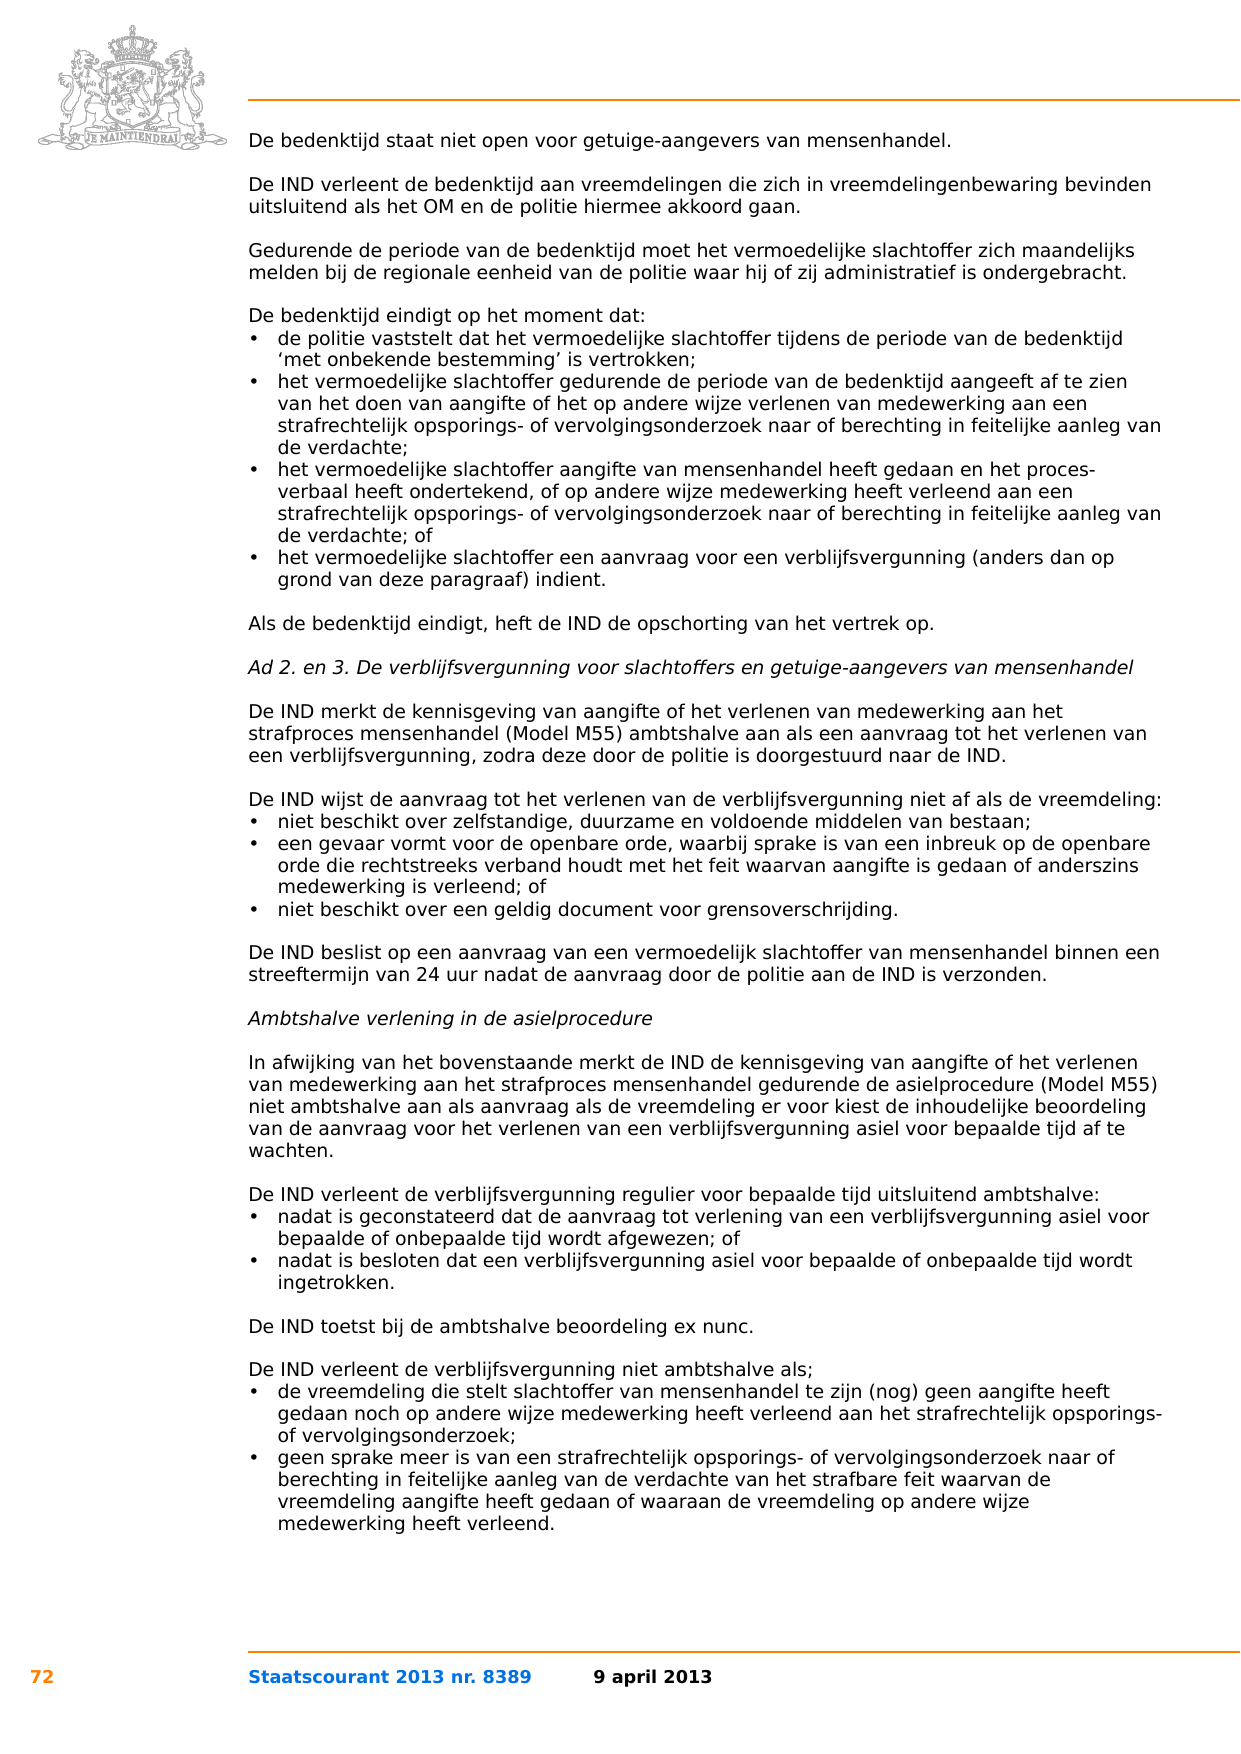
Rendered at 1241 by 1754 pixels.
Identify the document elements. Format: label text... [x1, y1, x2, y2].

picture [38, 25, 227, 150]
text Gedurende de periode van de bedenktijd moet het vermoedelijke slachtoffer zich maandelijks melden bij de regionale eenheid van de politie waar hij of zij administratief is ondergebracht. [248, 239, 1163, 283]
text • de politie vaststelt dat het vermoedelijke slachtoffer tijdens de periode van de bedenktijd ‘met onbekende bestemming’ is vertrokken; [248, 327, 1163, 371]
text • het vermoedelijke slachtoffer aangifte van mensenhandel heeft gedaan en het proces-verbaal heeft ondertekend, of op andere wijze medewerking heeft verleend aan een strafrechtelijk opsporings- of vervolgingsonderzoek naar of berechting in feitelijke aanleg van de verdachte; of [248, 459, 1163, 547]
text De IND verleent de bedenktijd aan vreemdelingen die zich in vreemdelingenbewaring bevinden uitsluitend als het OM en de politie hiermee akkoord gaan. [248, 174, 1163, 218]
text De IND merkt de kennisgeving van aangifte of het verlenen van medewerking aan het strafproces mensenhandel (Model M55) ambtshalve aan als een aanvraag tot het verlenen van een verblijfsvergunning, zodra deze door de politie is doorgestuurd naar de IND. [248, 701, 1163, 767]
text • de vreemdeling die stelt slachtoffer van mensenhandel te zijn (nog) geen aangifte heeft gedaan noch op andere wijze medewerking heeft verleend aan het strafrechtelijk opsporings- of vervolgingsonderzoek; [248, 1381, 1163, 1447]
text • het vermoedelijke slachtoffer een aanvraag voor een verblijfsvergunning (anders dan op grond van deze paragraaf) indient. [248, 547, 1163, 591]
subtitle Ambtshalve verlening in de asielprocedure [248, 1008, 1163, 1030]
text De IND toetst bij de ambtshalve beoordeling ex nunc. [248, 1316, 1163, 1337]
text De IND beslist op een aanvraag van een vermoedelijk slachtoffer van mensenhandel binnen een streeftermijn van 24 uur nadat de aanvraag door de politie aan de IND is verzonden. [248, 942, 1163, 986]
text • niet beschikt over een geldig document voor grensoverschrijding. [248, 898, 1163, 920]
text De bedenktijd staat niet open voor getuige-aangevers van mensenhandel. [248, 130, 1163, 152]
text Als de bedenktijd eindigt, heft de IND de opschorting van het vertrek op. [248, 613, 1163, 635]
text • nadat is besloten dat een verblijfsvergunning asiel voor bepaalde of onbepaalde tijd wordt ingetrokken. [248, 1250, 1163, 1294]
text • het vermoedelijke slachtoffer gedurende de periode van de bedenktijd aangeeft af te zien van het doen van aangifte of het op andere wijze verlenen van medewerking aan een strafrechtelijk opsporings- of vervolgingsonderzoek naar of berechting in feitelijke aanleg van de verdachte; [248, 371, 1163, 459]
text De IND wijst de aanvraag tot het verlenen van de verblijfsvergunning niet af als de vreemdeling: [248, 788, 1163, 811]
text De IND verleent de verblijfsvergunning regulier voor bepaalde tijd uitsluitend ambtshalve: [248, 1184, 1163, 1206]
text • niet beschikt over zelfstandige, duurzame en voldoende middelen van bestaan; [248, 811, 1163, 832]
text In afwijking van het bovenstaande merkt de IND de kennisgeving van aangifte of het verlenen van medewerking aan het strafproces mensenhandel gedurende de asielprocedure (Model M55) niet ambtshalve aan als aanvraag als de vreemdeling er voor kiest de inhoudelijke beoordeling van de aanvraag voor het verlenen van een verblijfsvergunning asiel voor bepaalde tijd af te wachten. [248, 1052, 1163, 1162]
text De bedenktijd eindigt op het moment dat: [248, 305, 1163, 327]
text • geen sprake meer is van een strafrechtelijk opsporings- of vervolgingsonderzoek naar of berechting in feitelijke aanleg van de verdachte van het strafbare feit waarvan de vreemdeling aangifte heeft gedaan of waaraan de vreemdeling op andere wijze medewerking heeft verleend. [248, 1447, 1163, 1535]
text • een gevaar vormt voor de openbare orde, waarbij sprake is van een inbreuk op de openbare orde die rechtstreeks verband houdt met het feit waarvan aangifte is gedaan of anderszins medewerking is verleend; of [248, 832, 1163, 898]
subtitle Ad 2. en 3. De verblijfsvergunning voor slachtoffers en getuige-aangevers van mensenhandel [248, 657, 1163, 679]
text De IND verleent de verblijfsvergunning niet ambtshalve als; [248, 1359, 1163, 1381]
text • nadat is geconstateerd dat de aanvraag tot verlening van een verblijfsvergunning asiel voor bepaalde of onbepaalde tijd wordt afgewezen; of [248, 1206, 1163, 1250]
